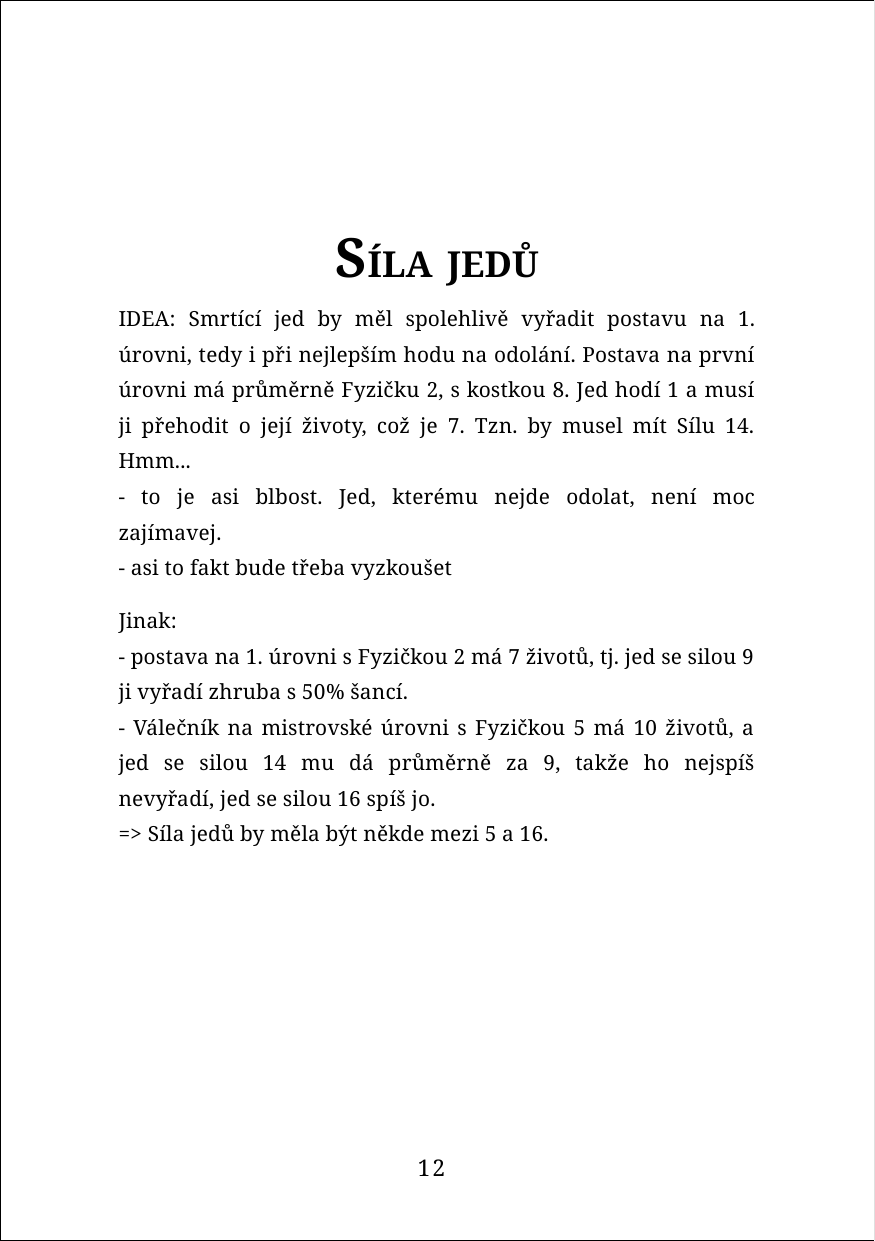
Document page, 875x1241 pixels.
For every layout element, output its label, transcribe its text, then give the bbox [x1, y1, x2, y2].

subtitle Síla jedů [118, 219, 756, 293]
text IDEA: Smrtící jed by měl spolehlivě vyřadit postavu na 1. úrovni, tedy i při nejlepším hodu na odolání. Postava na první úrovni má průměrně Fyzičku 2, s kostkou 8. Jed hodí 1 a musí ji přehodit o její životy, což je 7. Tzn. by musel mít Sílu 14. Hmm... - to je asi blbost. Jed, kterému nejde odolat, není moc zajímavej. - asi to fakt bude třeba vyzkoušet [118, 304, 756, 582]
text Jinak: - postava na 1. úrovni s Fyzičkou 2 má 7 životů, tj. jed se silou 9 ji vyřadí zhruba s 50% šancí. - Válečník na mistrovské úrovni s Fyzičkou 5 má 10 životů, a jed se silou 14 mu dá průměrně za 9, takže ho nejspíš nevyřadí, jed se silou 16 spíš jo. => Síla jedů by měla být někde mezi 5 a 16. [118, 606, 756, 848]
